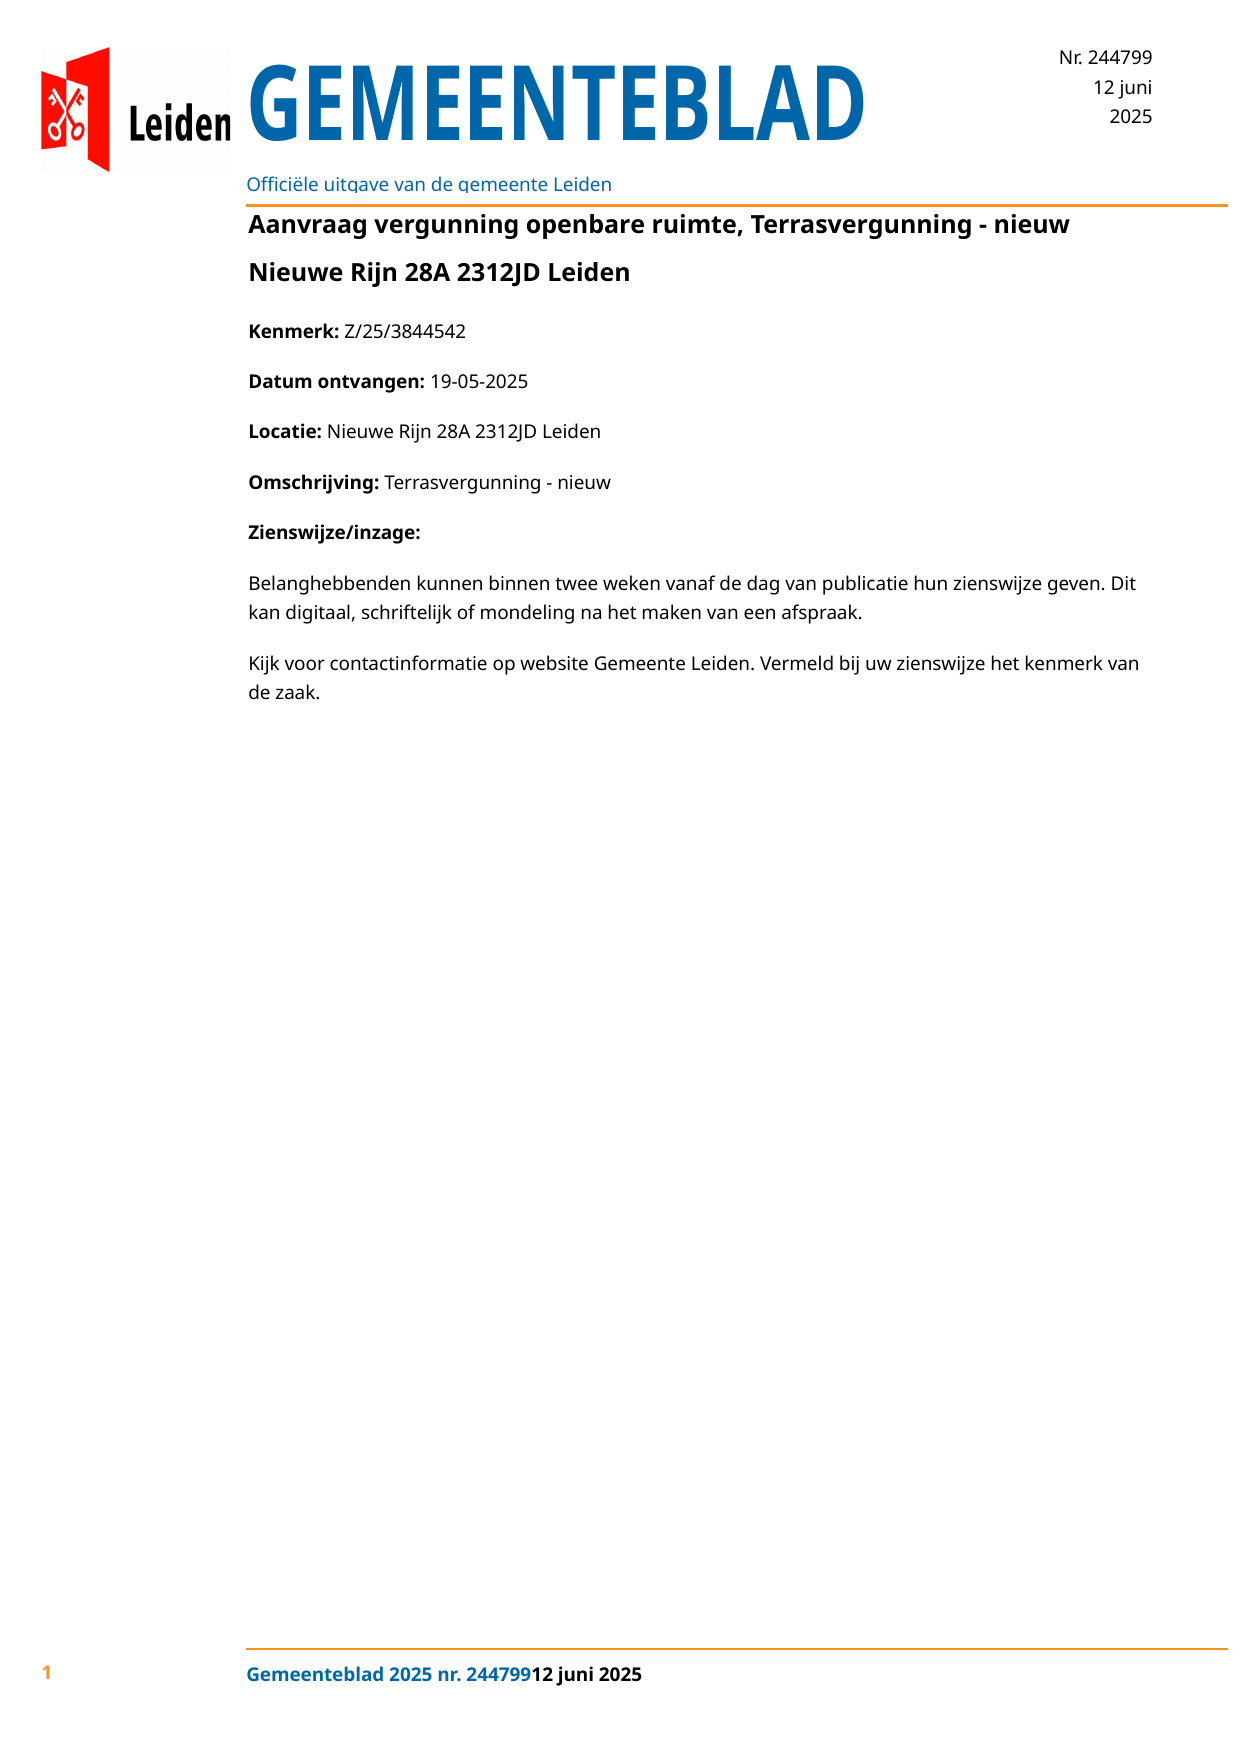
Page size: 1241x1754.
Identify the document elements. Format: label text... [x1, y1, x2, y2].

text Aanvraag vergunning openbare ruimte, Terrasvergunning - nieuw Nieuwe Rijn 28A 2312JD Leiden [248, 207, 1152, 288]
text Kenmerk: Z/25/3844542 [248, 318, 1152, 344]
picture [41, 47, 231, 172]
text Zienswijze/inzage: [248, 519, 1152, 545]
text Belanghebbenden kunnen binnen twee weken vanaf de dag van publicatie hun zienswijze geven. Dit kan digitaal, schriftelijk of mondeling na het maken van een afspraak. [248, 570, 1152, 625]
text Datum ontvangen: 19-05-2025 [248, 368, 1152, 394]
text Locatie: Nieuwe Rijn 28A 2312JD Leiden [248, 419, 1152, 444]
text Omschrijving: Terrasvergunning - nieuw [248, 469, 1152, 495]
text Kijk voor contactinformatie op website Gemeente Leiden. Vermeld bij uw zienswijze het kenmerk van de zaak. [248, 650, 1152, 705]
